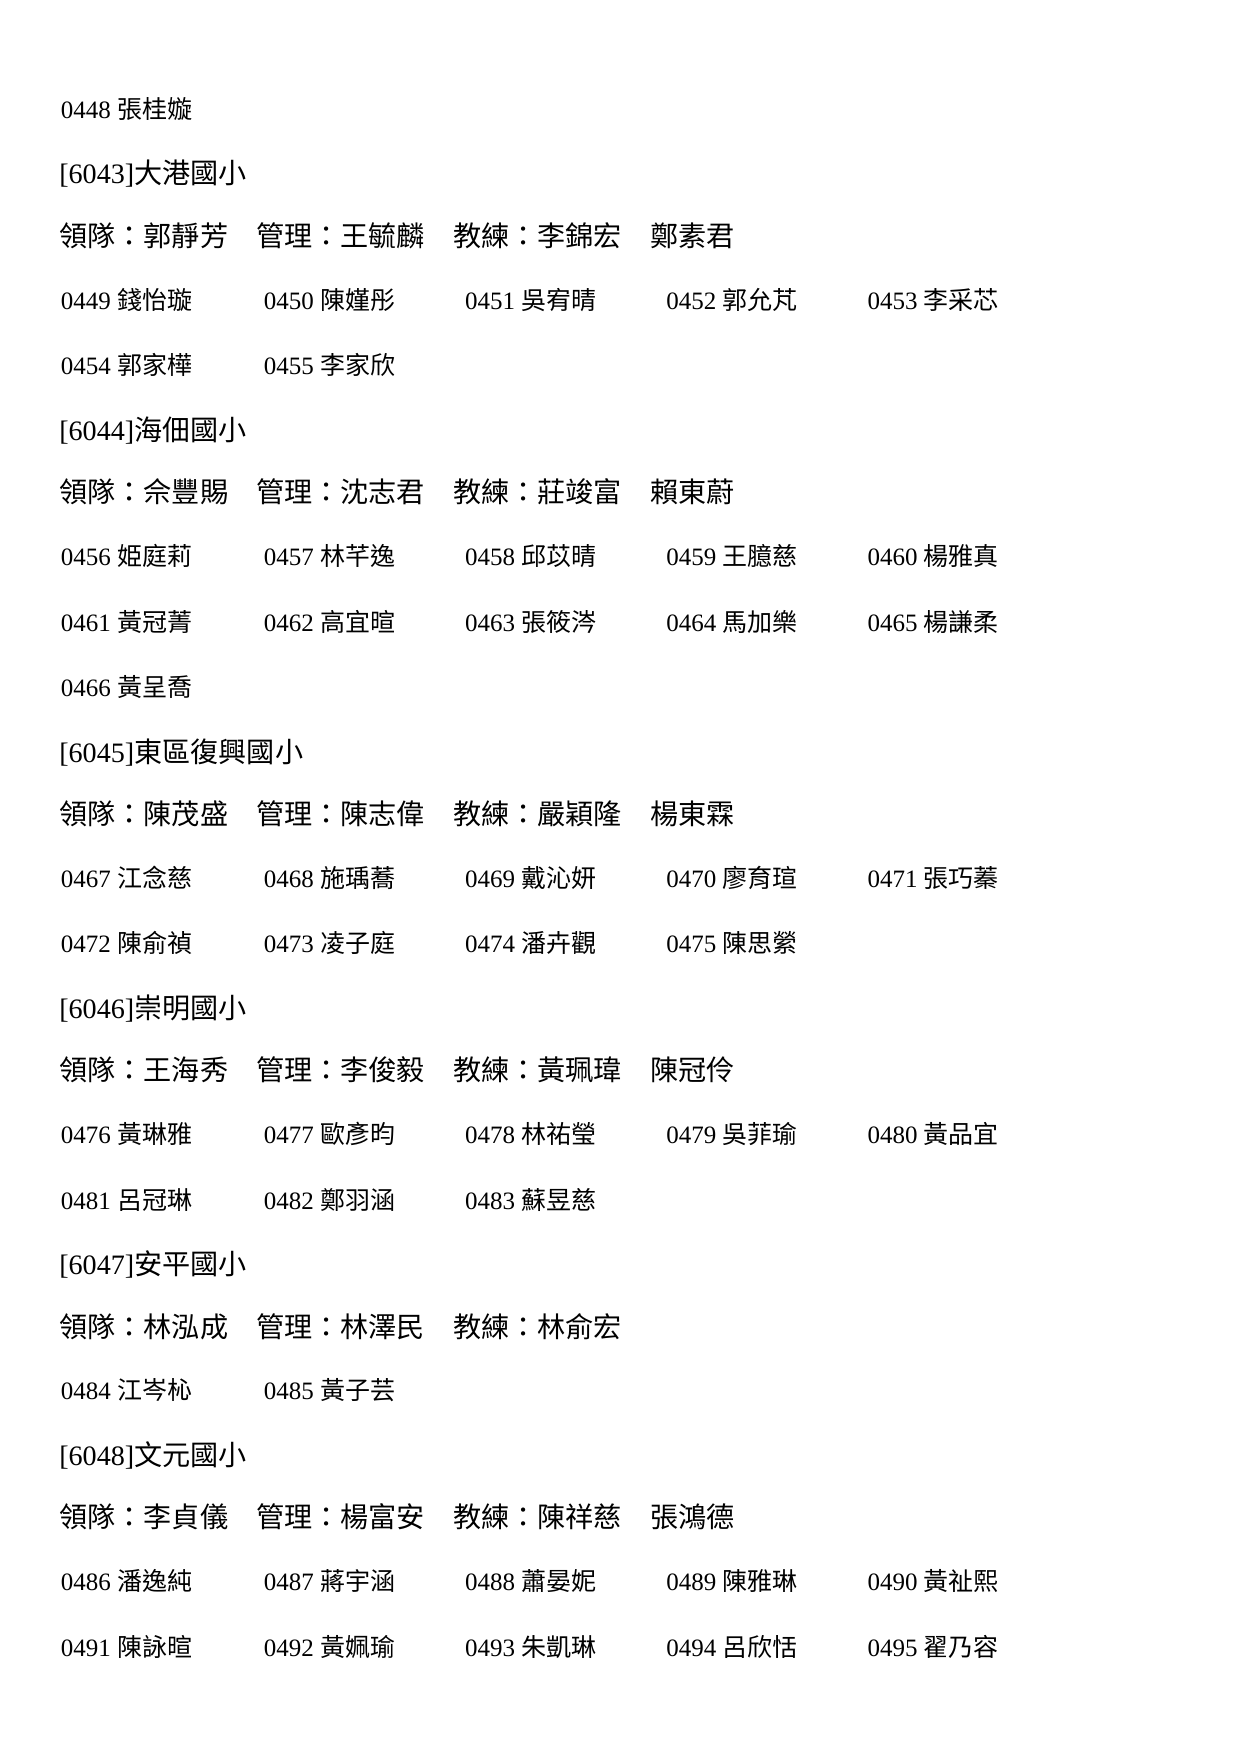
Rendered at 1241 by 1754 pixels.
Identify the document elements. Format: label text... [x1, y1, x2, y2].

table_cell 0462 高宜暄 [262, 577, 463, 643]
text [6045]東區復興國小 領隊：陳茂盛 管理：陳志偉 教練：嚴穎隆 楊東霖 [59, 708, 1181, 833]
table_header 0467 江念慈 [59, 833, 262, 899]
text [6046]崇明國小 領隊：王海秀 管理：李俊毅 教練：黃珮瑋 陳冠伶 [59, 964, 1181, 1089]
table_cell 0472 陳俞禎 [59, 899, 262, 964]
table_cell [463, 321, 664, 386]
table_cell 0473 凌子庭 [262, 899, 463, 964]
table_cell [866, 899, 1069, 964]
table_header 0459 王臆慈 [665, 511, 866, 577]
table_cell [665, 643, 866, 708]
text [6048]文元國小 領隊：李貞儀 管理：楊富安 教練：陳祥慈 張鴻德 [59, 1411, 1181, 1536]
table_cell 0461 黃冠菁 [59, 577, 262, 643]
table_cell 0491 陳詠暄 [59, 1602, 262, 1668]
table_cell 0465 楊謙柔 [866, 577, 1069, 643]
table_cell [665, 65, 866, 130]
table_header 0488 蕭晏妮 [463, 1536, 664, 1602]
table_header 0487 蔣宇涵 [262, 1536, 463, 1602]
table_cell 0481 呂冠琳 [59, 1155, 262, 1221]
table_cell [665, 321, 866, 386]
table_header 0485 黃子芸 [262, 1346, 463, 1411]
table_header 0489 陳雅琳 [665, 1536, 866, 1602]
table_cell [866, 643, 1069, 708]
table_cell 0466 黃呈喬 [59, 643, 262, 708]
table_header 0451 吳宥晴 [463, 255, 664, 321]
table_header 0457 林芊逸 [262, 511, 463, 577]
table_cell [866, 1155, 1069, 1221]
table_cell [866, 321, 1069, 386]
table_header 0476 黃琳雅 [59, 1090, 262, 1155]
table_cell [463, 643, 664, 708]
table_header 0469 戴沁妍 [463, 833, 664, 899]
table_cell [262, 65, 463, 130]
table_cell [665, 1155, 866, 1221]
table_header [665, 1346, 866, 1411]
table_cell [866, 65, 1069, 130]
table_cell 0463 張筱涔 [463, 577, 664, 643]
table_header 0456 姫庭莉 [59, 511, 262, 577]
table_header 0486 潘逸純 [59, 1536, 262, 1602]
text [6043]大港國小 領隊：郭靜芳 管理：王毓麟 教練：李錦宏 鄭素君 [59, 130, 1181, 255]
table_header 0478 林祐瑩 [463, 1090, 664, 1155]
table_header 0460 楊雅真 [866, 511, 1069, 577]
table_cell 0493 朱凱琳 [463, 1602, 664, 1668]
table_header 0452 郭允芃 [665, 255, 866, 321]
table_cell 0474 潘卉觀 [463, 899, 664, 964]
table_cell 0454 郭家樺 [59, 321, 262, 386]
table_cell 0492 黃姵瑜 [262, 1602, 463, 1668]
table_cell 0455 李家欣 [262, 321, 463, 386]
table_header 0470 廖育瑄 [665, 833, 866, 899]
table_header 0480 黃品宜 [866, 1090, 1069, 1155]
table_header 0458 邱苡晴 [463, 511, 664, 577]
table_header 0468 施瑀蕎 [262, 833, 463, 899]
table_header 0479 吳菲瑜 [665, 1090, 866, 1155]
table_header 0484 江岑杺 [59, 1346, 262, 1411]
table_header 0490 黃祉熙 [866, 1536, 1069, 1602]
table_header 0449 錢怡璇 [59, 255, 262, 321]
table_cell 0482 鄭羽涵 [262, 1155, 463, 1221]
table_header 0477 歐彥昀 [262, 1090, 463, 1155]
table_cell [463, 65, 664, 130]
table_header [463, 1346, 664, 1411]
text [6047]安平國小 領隊：林泓成 管理：林澤民 教練：林俞宏 [59, 1221, 1181, 1346]
table_cell 0475 陳思縈 [665, 899, 866, 964]
table_header 0453 李采芯 [866, 255, 1069, 321]
table_cell 0494 呂欣恬 [665, 1602, 866, 1668]
table_cell 0448 張桂嫙 [59, 65, 262, 130]
table_header [866, 1346, 1069, 1411]
table_cell [262, 643, 463, 708]
table_header 0471 張巧蓁 [866, 833, 1069, 899]
table_cell 0495 翟乃容 [866, 1602, 1069, 1668]
table_cell 0483 蘇昱慈 [463, 1155, 664, 1221]
text [6044]海佃國小 領隊：佘豐賜 管理：沈志君 教練：莊竣富 賴東蔚 [59, 386, 1181, 511]
table_header 0450 陳嫤彤 [262, 255, 463, 321]
table_cell 0464 馬加樂 [665, 577, 866, 643]
